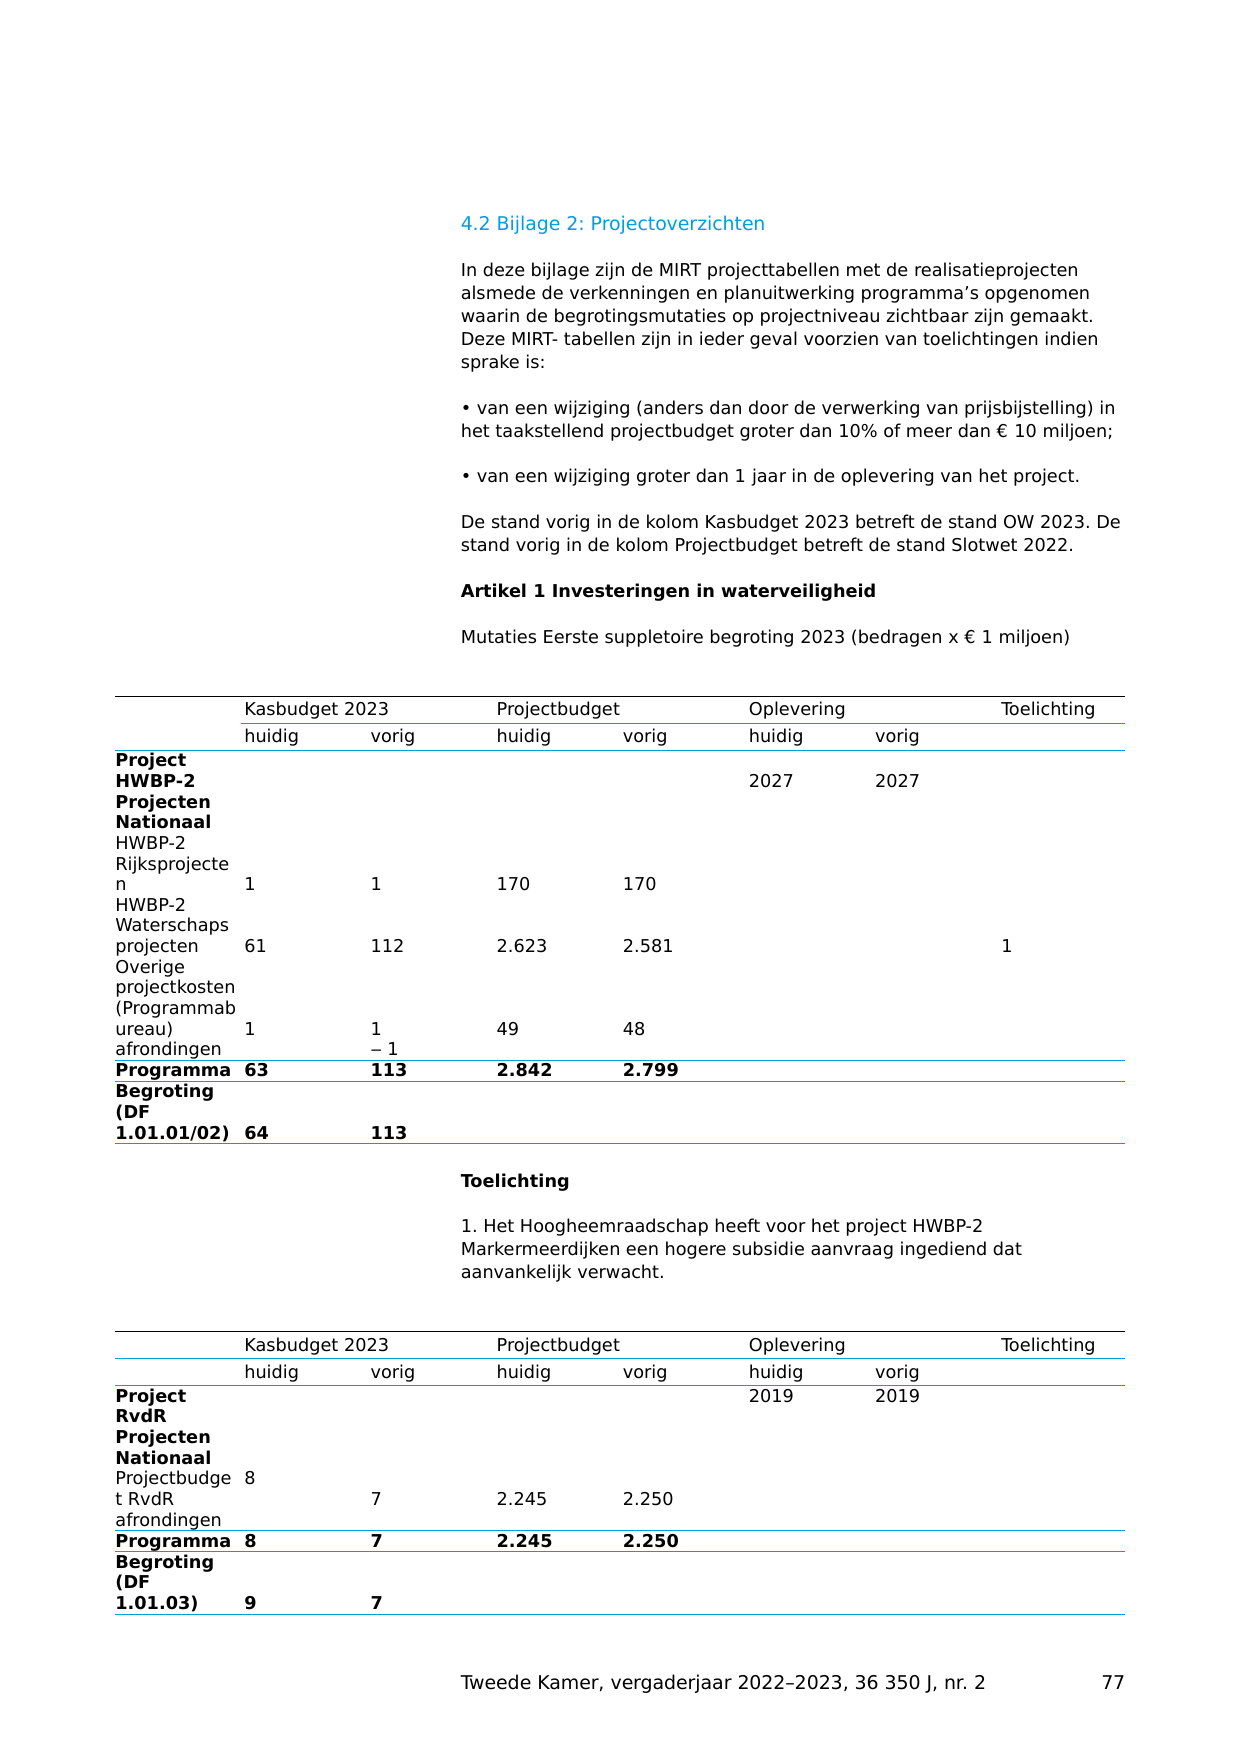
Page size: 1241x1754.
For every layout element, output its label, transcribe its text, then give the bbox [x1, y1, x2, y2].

table_cell [368, 792, 493, 833]
table_cell [241, 792, 367, 833]
table_cell [998, 1039, 1125, 1060]
text Toelichting [461, 1169, 1125, 1192]
table_cell vorig [620, 724, 746, 750]
table_cell [872, 1039, 998, 1060]
table_cell [241, 1427, 367, 1468]
table_cell [746, 833, 872, 895]
table_cell 2.799 [620, 1061, 746, 1081]
table_cell [115, 697, 241, 750]
table_cell [241, 751, 367, 792]
table_cell Projecten Nationaal [115, 792, 241, 833]
table_cell [998, 957, 1125, 1039]
table_cell [368, 1510, 493, 1530]
table_cell 113 [368, 1082, 493, 1143]
table_cell HWBP-2 Waterschapsprojecten [115, 895, 241, 957]
table_cell Project HWBP-2 [115, 751, 241, 792]
table_cell [998, 833, 1125, 895]
table_cell Programma [115, 1061, 241, 1081]
table_cell vorig [368, 1359, 493, 1385]
text • van een wijziging groter dan 1 jaar in de oplevering van het project. [461, 464, 1125, 487]
table_cell 7 [368, 1552, 493, 1614]
table_cell [746, 1510, 872, 1530]
table_cell [494, 1039, 620, 1060]
title 4.2 Bijlage 2: Projectoverzichten [461, 213, 1125, 235]
table_cell HWBP-2 Rijksprojecten [115, 833, 241, 895]
table_cell [620, 1510, 746, 1530]
table_cell [872, 1061, 998, 1081]
table_cell [998, 1427, 1125, 1468]
table_cell 7 [368, 1468, 493, 1509]
table_cell Oplevering [746, 1332, 998, 1358]
table_cell [746, 1468, 872, 1509]
table_cell [998, 751, 1125, 792]
table_cell [998, 1510, 1125, 1530]
table_cell vorig [620, 1359, 746, 1385]
table_cell [998, 1082, 1125, 1143]
table_cell 2.623 [494, 895, 620, 957]
table_cell [115, 1332, 241, 1358]
table_cell [746, 895, 872, 957]
table_cell [998, 1386, 1125, 1427]
table_cell [746, 1082, 872, 1143]
table_cell afrondingen [115, 1039, 241, 1060]
table_cell [494, 792, 620, 833]
table_cell [998, 1359, 1125, 1385]
table_cell [746, 792, 872, 833]
table_cell [368, 751, 493, 792]
table_cell 63 [241, 1061, 367, 1081]
table_cell 8 [241, 1468, 367, 1509]
table_cell [872, 1427, 998, 1468]
table_cell [998, 1061, 1125, 1081]
table_cell [998, 792, 1125, 833]
table_cell huidig [241, 724, 367, 750]
table_cell [620, 751, 746, 792]
table_cell [620, 792, 746, 833]
table_cell Overige projectkosten (Programmabureau) [115, 957, 241, 1039]
table_cell Toelichting [998, 1332, 1125, 1358]
table_header Tabel 19 Tweede Hoogwaterbeschermingsprogramma [115, 671, 1125, 696]
table_cell Projectbudget [494, 697, 746, 723]
table_cell [746, 957, 872, 1039]
table_cell [494, 1386, 620, 1427]
table_cell Kasbudget 2023 [241, 697, 493, 723]
table_cell [620, 1039, 746, 1060]
table_cell [494, 1082, 620, 1143]
table_cell [872, 957, 998, 1039]
table_cell 2027 [746, 751, 872, 792]
table_cell 1 [368, 833, 493, 895]
table_cell huidig [494, 724, 620, 750]
table_cell 8 [241, 1531, 367, 1551]
table_cell [241, 1039, 367, 1060]
table_cell 1 [998, 895, 1125, 957]
table_cell huidig [241, 1359, 367, 1385]
table_cell 7 [368, 1531, 493, 1551]
text Artikel 1 Investeringen in waterveiligheid [461, 579, 1125, 602]
table_cell [746, 1427, 872, 1468]
text In deze bijlage zijn de MIRT projecttabellen met de realisatieprojecten alsmede de verkenningen en planuitwerking programma’s opgenomen waarin de begrotingsmutaties op projectniveau zichtbaar zijn gemaakt. Deze MIRT- tabellen zijn in ieder geval voorzien van toelichtingen indien sprake is: [461, 258, 1125, 373]
table_cell [872, 1082, 998, 1143]
table_cell [998, 1552, 1125, 1614]
table_cell [620, 1082, 746, 1143]
table_cell [494, 1552, 620, 1614]
table_cell [241, 1386, 367, 1427]
table_cell [872, 792, 998, 833]
table_cell [872, 1531, 998, 1551]
table_cell 2.245 [494, 1531, 620, 1551]
text Mutaties Eerste suppletoire begroting 2023 (bedragen x € 1 miljoen) [461, 625, 1125, 648]
table_cell huidig [494, 1359, 620, 1385]
table_cell [241, 1510, 367, 1530]
table_cell [998, 1531, 1125, 1551]
table_cell 49 [494, 957, 620, 1039]
table_cell 2.581 [620, 895, 746, 957]
table_cell 2019 [872, 1386, 998, 1427]
table_cell 48 [620, 957, 746, 1039]
table_cell [872, 833, 998, 895]
table_cell 1 [241, 957, 367, 1039]
text • van een wijziging (anders dan door de verwerking van prijsbijstelling) in het taakstellend projectbudget groter dan 10% of meer dan € 10 miljoen; [461, 396, 1125, 442]
table_cell [998, 1468, 1125, 1509]
table_cell 170 [620, 833, 746, 895]
table_cell [998, 724, 1125, 750]
table_cell [872, 1552, 998, 1614]
table_cell [368, 1386, 493, 1427]
table_cell Programma [115, 1531, 241, 1551]
table_cell vorig [872, 724, 998, 750]
table_cell 2019 [746, 1386, 872, 1427]
table_cell huidig [746, 724, 872, 750]
table_cell Projectbudget [494, 1332, 746, 1358]
text De stand vorig in de kolom Kasbudget 2023 betreft de stand OW 2023. De stand vorig in de kolom Projectbudget betreft de stand Slotwet 2022. [461, 510, 1125, 556]
table_cell [872, 1468, 998, 1509]
table_cell vorig [872, 1359, 998, 1385]
table_cell Project RvdR [115, 1386, 241, 1427]
table_cell [746, 1552, 872, 1614]
table_cell [620, 1552, 746, 1614]
table_cell 64 [241, 1082, 367, 1143]
table_cell ‒ 1 [368, 1039, 493, 1060]
table_cell 112 [368, 895, 493, 957]
table_cell Begroting (DF 1.01.01/02) [115, 1082, 241, 1143]
table_cell Oplevering [746, 697, 998, 723]
table_cell Kasbudget 2023 [241, 1332, 493, 1358]
table_cell 2027 [872, 751, 998, 792]
table_cell 2.842 [494, 1061, 620, 1081]
table_cell [746, 1061, 872, 1081]
table_cell huidig [746, 1359, 872, 1385]
table_cell [746, 1039, 872, 1060]
table_cell 61 [241, 895, 367, 957]
table_cell 9 [241, 1552, 367, 1614]
table_cell 113 [368, 1061, 493, 1081]
table_cell 1 [241, 833, 367, 895]
table_header Tabel 20 Ruimte voor de rivier [115, 1306, 1125, 1331]
table_cell 2.250 [620, 1531, 746, 1551]
table_cell 2.250 [620, 1468, 746, 1509]
table_cell [115, 1359, 241, 1385]
table_cell Toelichting [998, 697, 1125, 723]
table_cell [494, 1510, 620, 1530]
table_cell 1 [368, 957, 493, 1039]
table_cell [494, 751, 620, 792]
table_cell Begroting (DF 1.01.03) [115, 1552, 241, 1614]
table_cell [872, 895, 998, 957]
text 1. Het Hoogheemraadschap heeft voor het project HWBP-2 Markermeerdijken een hogere subsidie aanvraag ingediend dat aanvankelijk verwacht. [461, 1214, 1125, 1283]
table_cell [620, 1427, 746, 1468]
table_cell [494, 1427, 620, 1468]
table_cell [620, 1386, 746, 1427]
table_cell 2.245 [494, 1468, 620, 1509]
table_cell [368, 1427, 493, 1468]
table_cell vorig [368, 724, 493, 750]
table_cell [872, 1510, 998, 1530]
table_cell Projectbudget RvdR [115, 1468, 241, 1509]
table_cell Projecten Nationaal [115, 1427, 241, 1468]
table_cell afrondingen [115, 1510, 241, 1530]
table_cell [746, 1531, 872, 1551]
table_cell 170 [494, 833, 620, 895]
